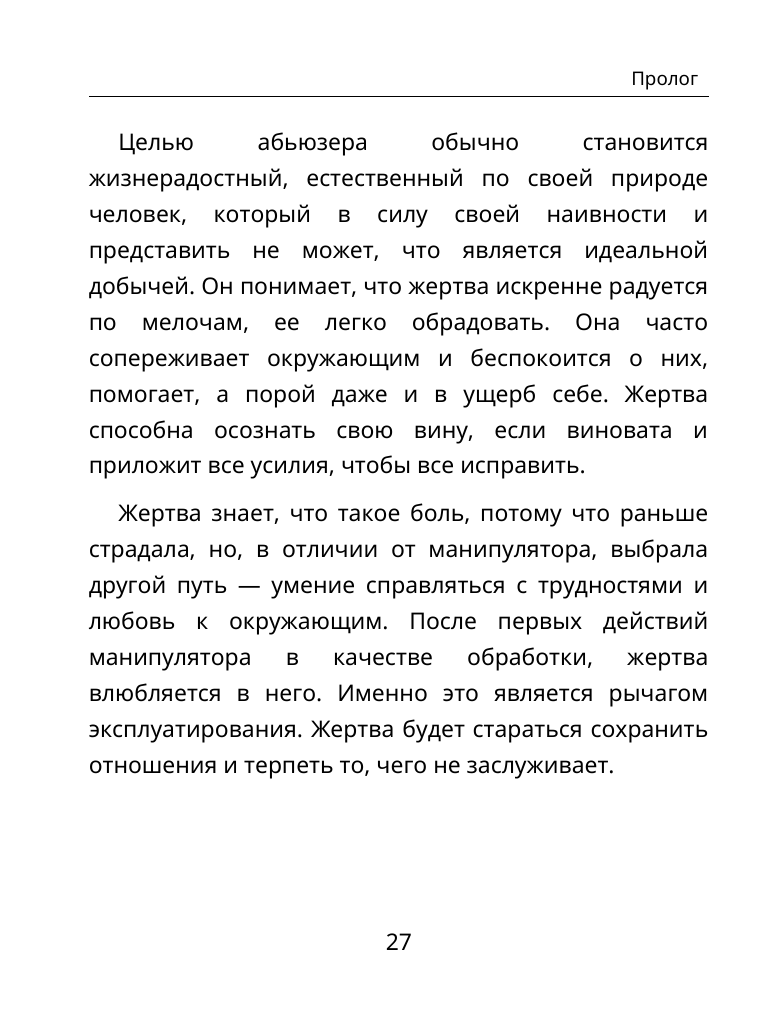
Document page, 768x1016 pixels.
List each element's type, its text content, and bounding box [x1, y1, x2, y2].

text Целью абьюзера обычно становится жизнерадостный, естественный по своей природе человек, который в силу своей наивности и представить не может, что является идеальной добычей. Он понимает, что жертва искренне радуется по мелочам, ее легко обрадовать. Она часто сопереживает окружающим и беспокоится о них, помогает, а порой даже и в ущерб себе. Жертва способна осознать свою вину, если виновата и приложит все усилия, чтобы все исправить. [88, 126, 709, 481]
text Жертва знает, что такое боль, потому что раньше страдала, но, в отличии от манипулятора, выбрала другой путь — умение справляться с трудностями и любовь к окружающим. После первых действий манипулятора в качестве обработки, жертва влюбляется в него. Именно это является рычагом эксплуатирования. Жертва будет стараться сохранить отношения и терпеть то, чего не заслуживает. [88, 497, 709, 780]
